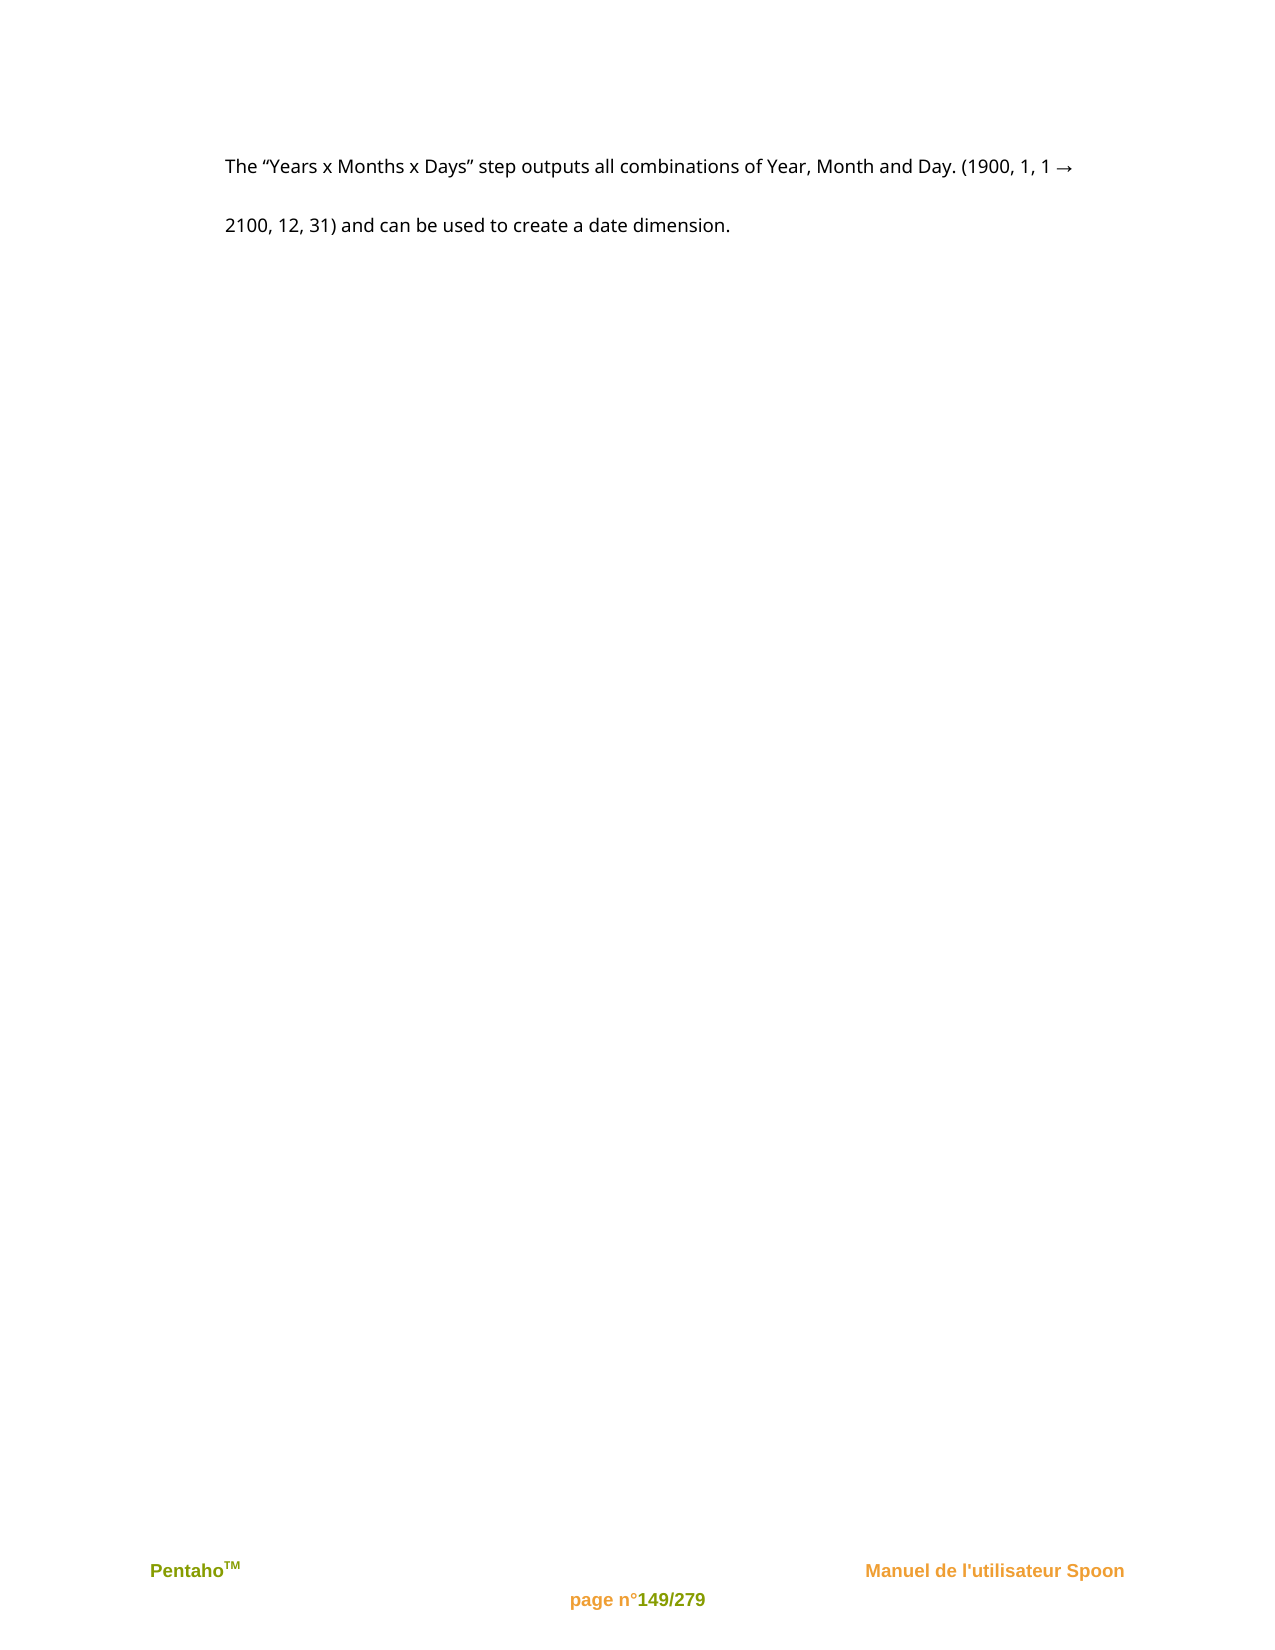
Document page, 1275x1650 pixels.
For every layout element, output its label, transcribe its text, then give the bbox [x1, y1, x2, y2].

text 2100, 12, 31) and can be used to create a date dimension. [225, 209, 1125, 238]
text The “Years x Months x Days” step outputs all combinations of Year, Month and Day. (1900, 1, 1 → [225, 150, 1125, 179]
